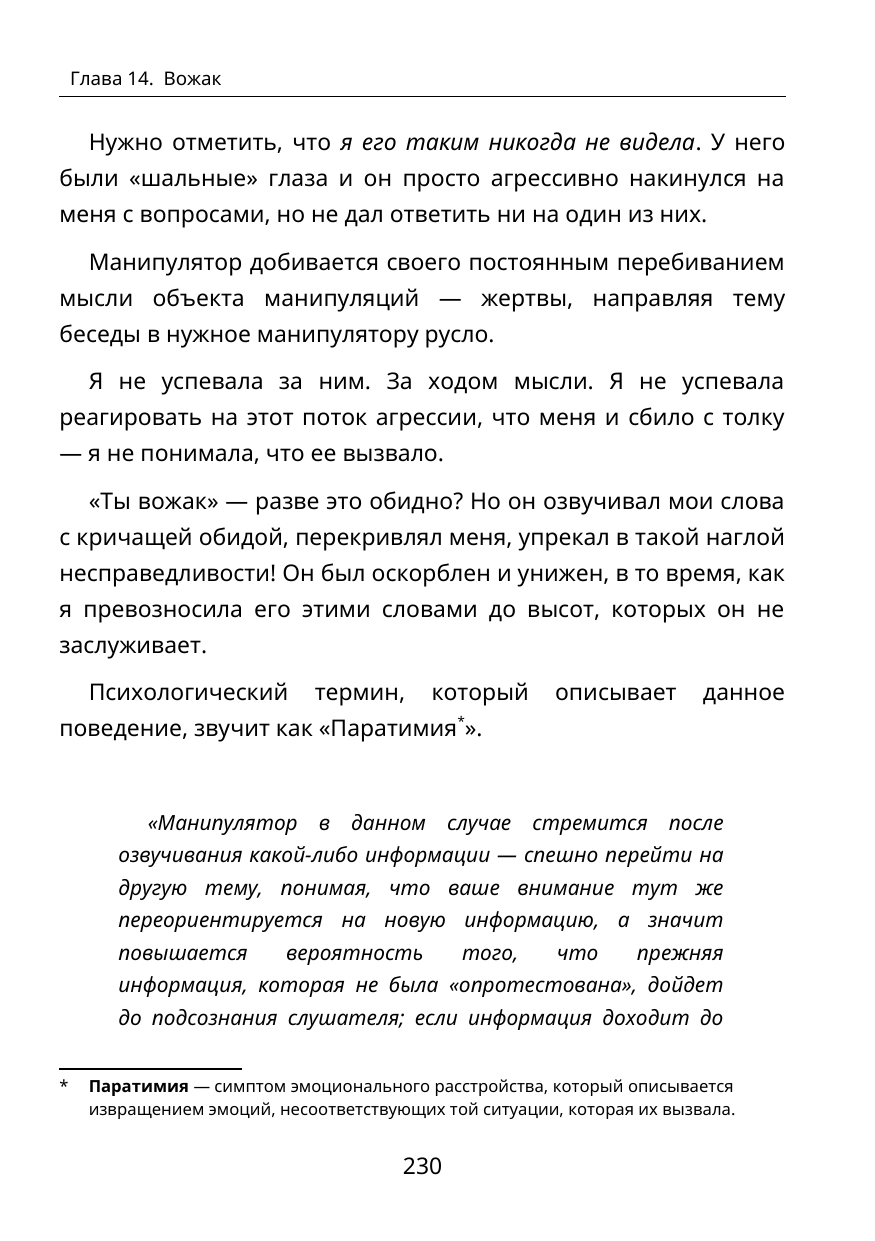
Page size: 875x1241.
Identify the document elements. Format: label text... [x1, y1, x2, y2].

text «Ты вожак» — разве это обидно? Но он озвучивал мои слова с кричащей обидой, перекривлял меня, упрекал в такой наглой несправедливости! Он был оскорблен и унижен, в то время, как я превозносила его этими словами до высот, которых он не заслуживает. [59, 485, 786, 660]
text Паратимия — симптом эмоционального расстройства, который описывается извращением эмоций, несоответствующих той ситуации, которая их вызвала. [59, 1075, 786, 1120]
text Психологический термин, который описывает данное поведение, звучит как «Паратимия». [59, 676, 786, 743]
text Манипулятор добивается своего постоянным перебиванием мысли объекта манипуляций — жертвы, направляя тему беседы в нужное манипулятору русло. [59, 246, 786, 349]
text Нужно отметить, что я его таким никогда не видела. У него были «шальные» глаза и он просто агрессивно накинулся на меня с вопросами, но не дал ответить ни на один из них. [59, 126, 786, 229]
text Я не успевала за ним. За ходом мысли. Я не успевала реагировать на этот поток агрессии, что меня и сбило с толку — я не понимала, что ее вызвало. [59, 365, 786, 468]
text «Манипулятор в данном случае стремится после озвучивания какой-либо информации — спешно перейти на другую тему, понимая, что ваше внимание тут же переориентируется на новую информацию, а значит повышается вероятность того, что прежняя информация, которая не была «опротестована», дойдет до подсознания слушателя; если информация доходит до [118, 808, 726, 1032]
